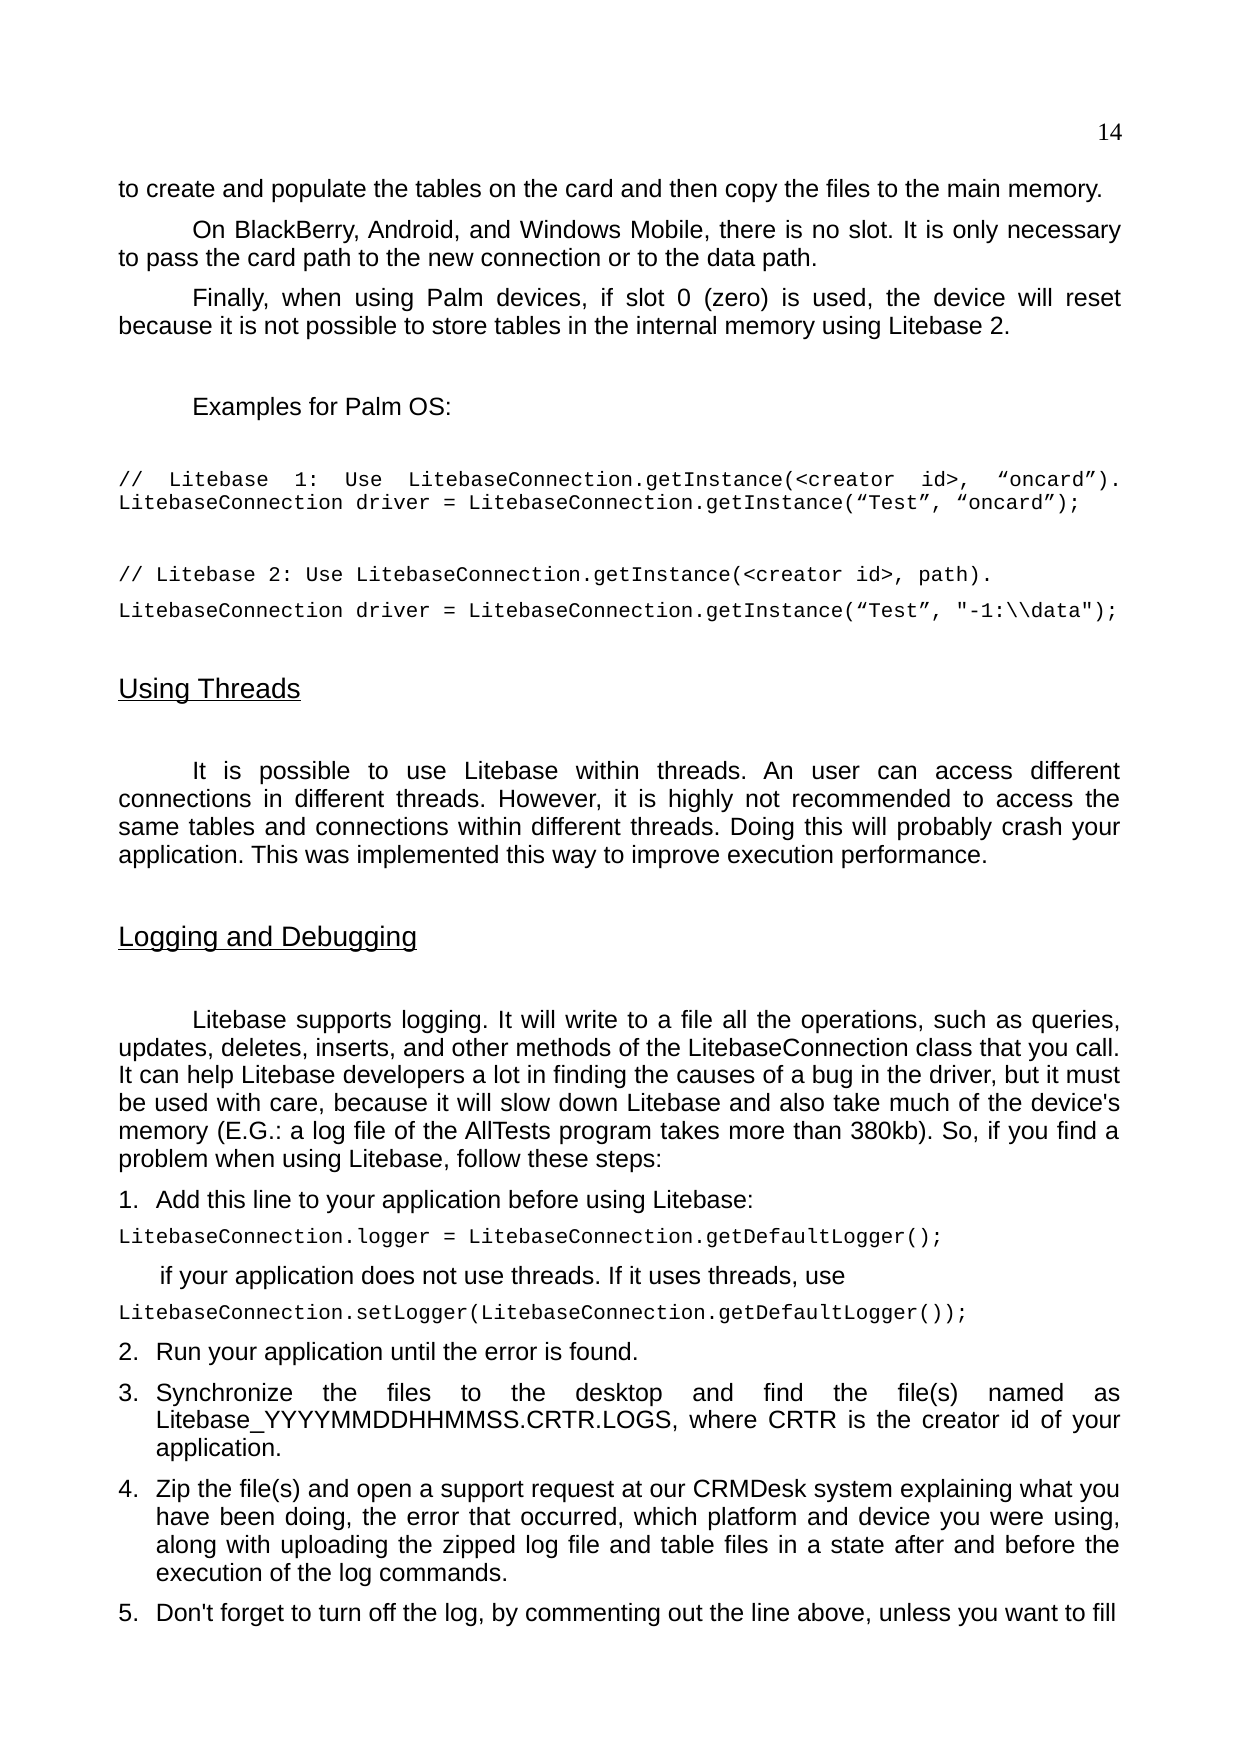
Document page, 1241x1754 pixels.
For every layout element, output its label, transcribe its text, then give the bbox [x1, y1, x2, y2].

text if your application does not use threads. If it uses threads, use [118, 1262, 1122, 1290]
text It is possible to use Litebase within threads. An user can access different connections in different threads. However, it is highly not recommended to access the same tables and connections within different threads. Doing this will probably crash your application. This was implemented this way to improve execution performance. [118, 757, 1122, 868]
text Examples for Palm OS: [118, 392, 1122, 420]
text LitebaseConnection.setLogger(LitebaseConnection.getDefaultLogger()); [118, 1302, 1122, 1326]
list Don't forget to turn off the log, by commenting out the line above, unless you want to fill [118, 1599, 1122, 1627]
text to create and populate the tables on the card and then copy the files to the main memory. [118, 175, 1122, 203]
list Add this line to your application before using Litebase: [118, 1185, 1122, 1213]
list Synchronize the files to the desktop and find the file(s) named as Litebase_YYYYMMDDHHMMSS.CRTR.LOGS, where CRTR is the creator id of your application. [118, 1378, 1122, 1462]
list Zip the file(s) and open a support request at our CRMDesk system explaining what you have been doing, the error that occurred, which platform and device you were using, along with uploading the zipped log file and table files in a state after and before the execution of the log commands. [118, 1474, 1122, 1586]
text On BlackBerry, Android, and Windows Mobile, there is no slot. It is only necessary to pass the card path to the new connection or to the data path. [118, 216, 1122, 271]
text // Litebase 2: Use LitebaseConnection.getInstance(<creator id>, path). [118, 564, 1122, 588]
text LitebaseConnection.logger = LitebaseConnection.getDefaultLogger(); [118, 1226, 1122, 1249]
subtitle Using Threads [118, 673, 1122, 704]
text // Litebase 1: Use LitebaseConnection.getInstance(<creator id>, “oncard”). LitebaseConnection driver = LitebaseConnection.getInstance(“Test”, “oncard”); [118, 469, 1122, 516]
subtitle Logging and Debugging [118, 921, 1122, 953]
text Litebase supports logging. It will write to a file all the operations, such as queries, updates, deletes, inserts, and other methods of the LitebaseConnection class that you call. It can help Litebase developers a lot in finding the causes of a bug in the driver, but it must be used with care, because it will slow down Litebase and also take much of the device's memory (E.G.: a log file of the AllTests program takes more than 380kb). So, if you find a problem when using Litebase, follow these steps: [118, 1006, 1122, 1173]
text LitebaseConnection driver = LitebaseConnection.getInstance(“Test”, "-1:\\data"); [118, 601, 1122, 624]
text Finally, when using Palm devices, if slot 0 (zero) is used, the device will reset because it is not possible to store tables in the internal memory using Litebase 2. [118, 284, 1122, 340]
list Run your application until the error is found. [118, 1338, 1122, 1366]
